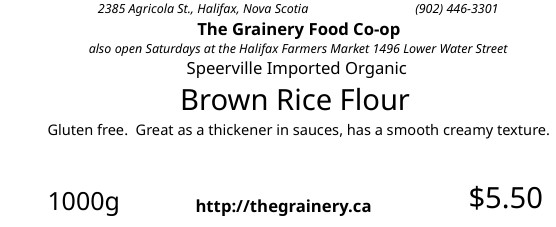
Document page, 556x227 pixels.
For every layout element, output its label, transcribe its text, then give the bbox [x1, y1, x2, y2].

table_cell http://thegrainery.ca [151, 175, 415, 217]
table_header 2385 Agricola St., Halifax, Nova Scotia (902) 446-3301 The Grainery Food Co-op also open Saturdays at the Halifax Farmers Market 1496 Lower Water Street [47, 0, 550, 57]
table_cell Speerville Imported Organic Brown Rice Flour Gluten free. Great as a thickener in sauces, has a smooth creamy texture. [47, 57, 550, 175]
table_cell $5.50 [415, 175, 550, 217]
table_cell 1000g [47, 175, 151, 217]
